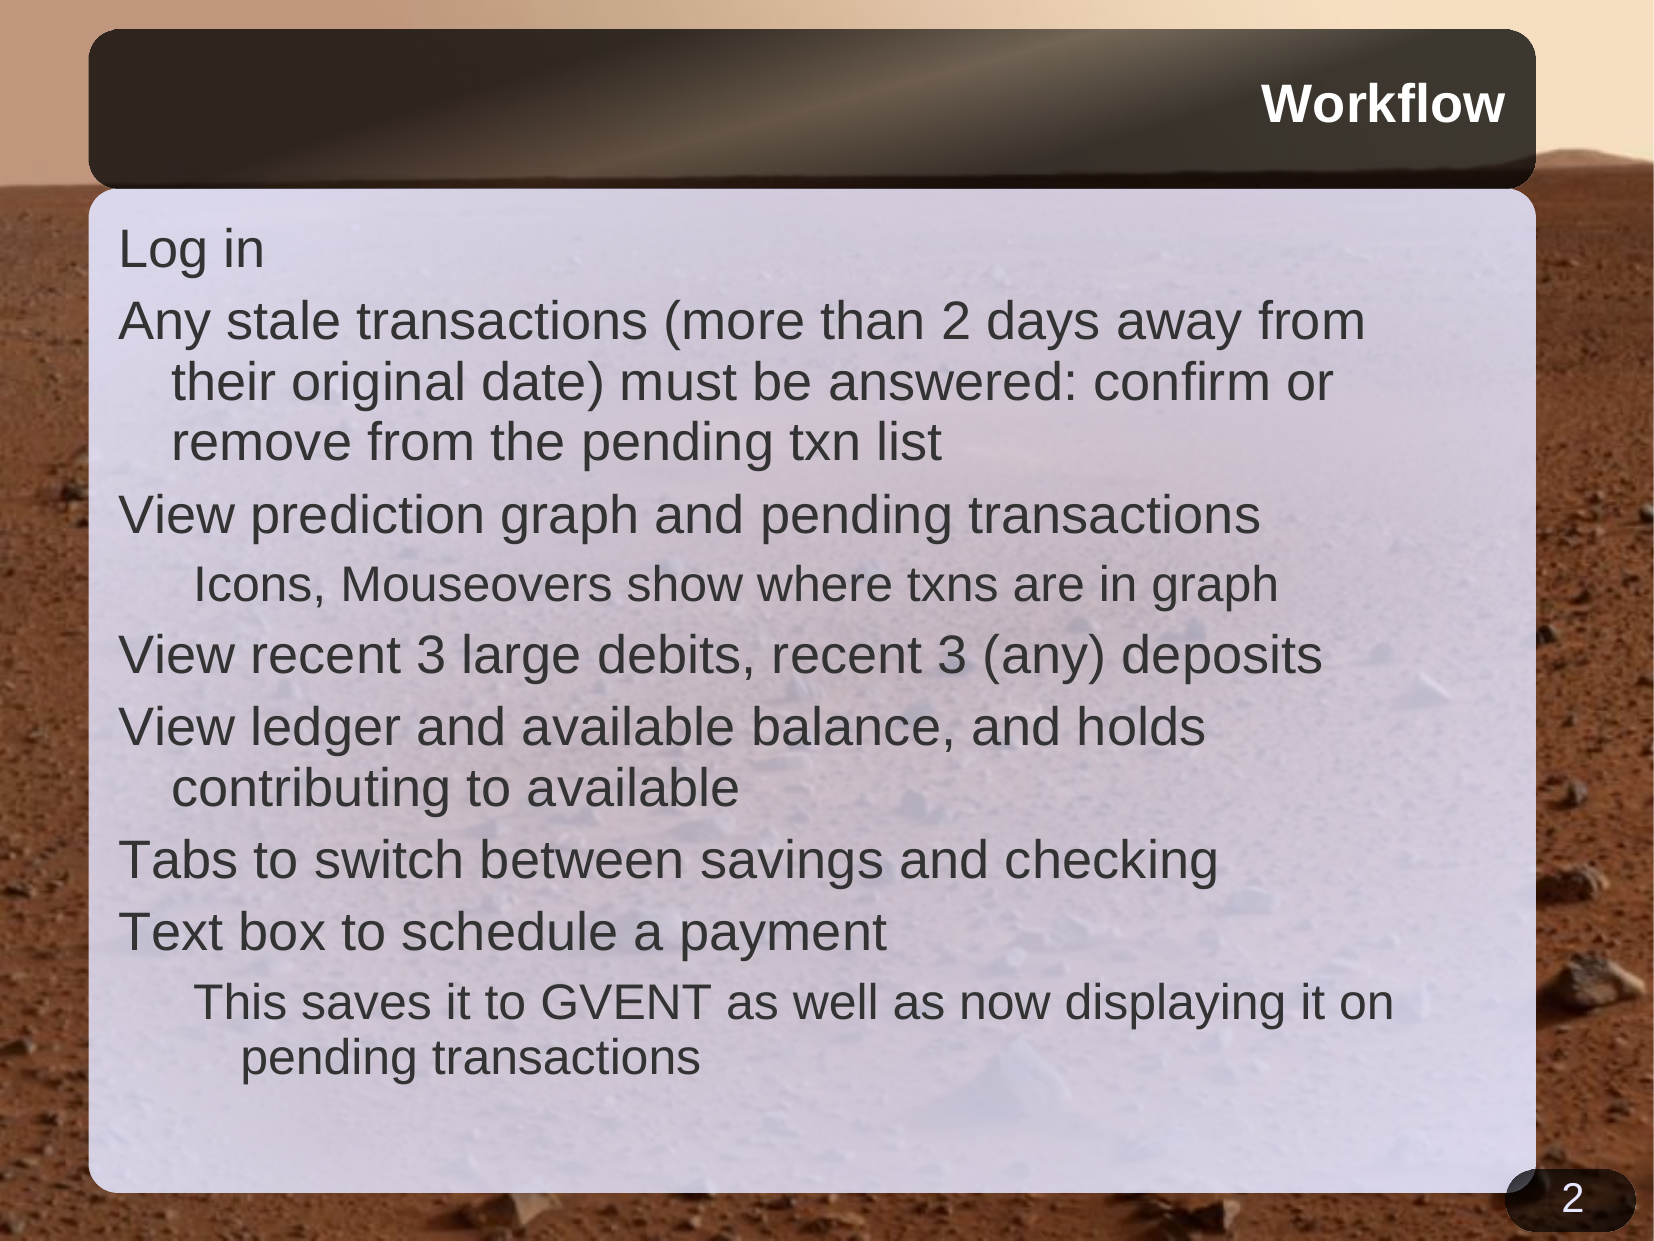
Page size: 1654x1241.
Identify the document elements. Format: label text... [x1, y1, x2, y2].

picture [0, 0, 1654, 1241]
list Log in Any stale transactions (more than 2 days away from their original date) must be answered: confirm or remove from the pending txn list View prediction graph and pending transactions Icons, Mouseovers show where txns are in graph View recent 3 large debits, recent 3 (any) deposits View ledger and available balance, and holds contributing to available Tabs to switch between savings and checking Text box to schedule a payment This saves it to GVENT as well as now displaying it on pending transactions [118, 218, 1477, 1164]
title Workflow [118, 59, 1506, 148]
